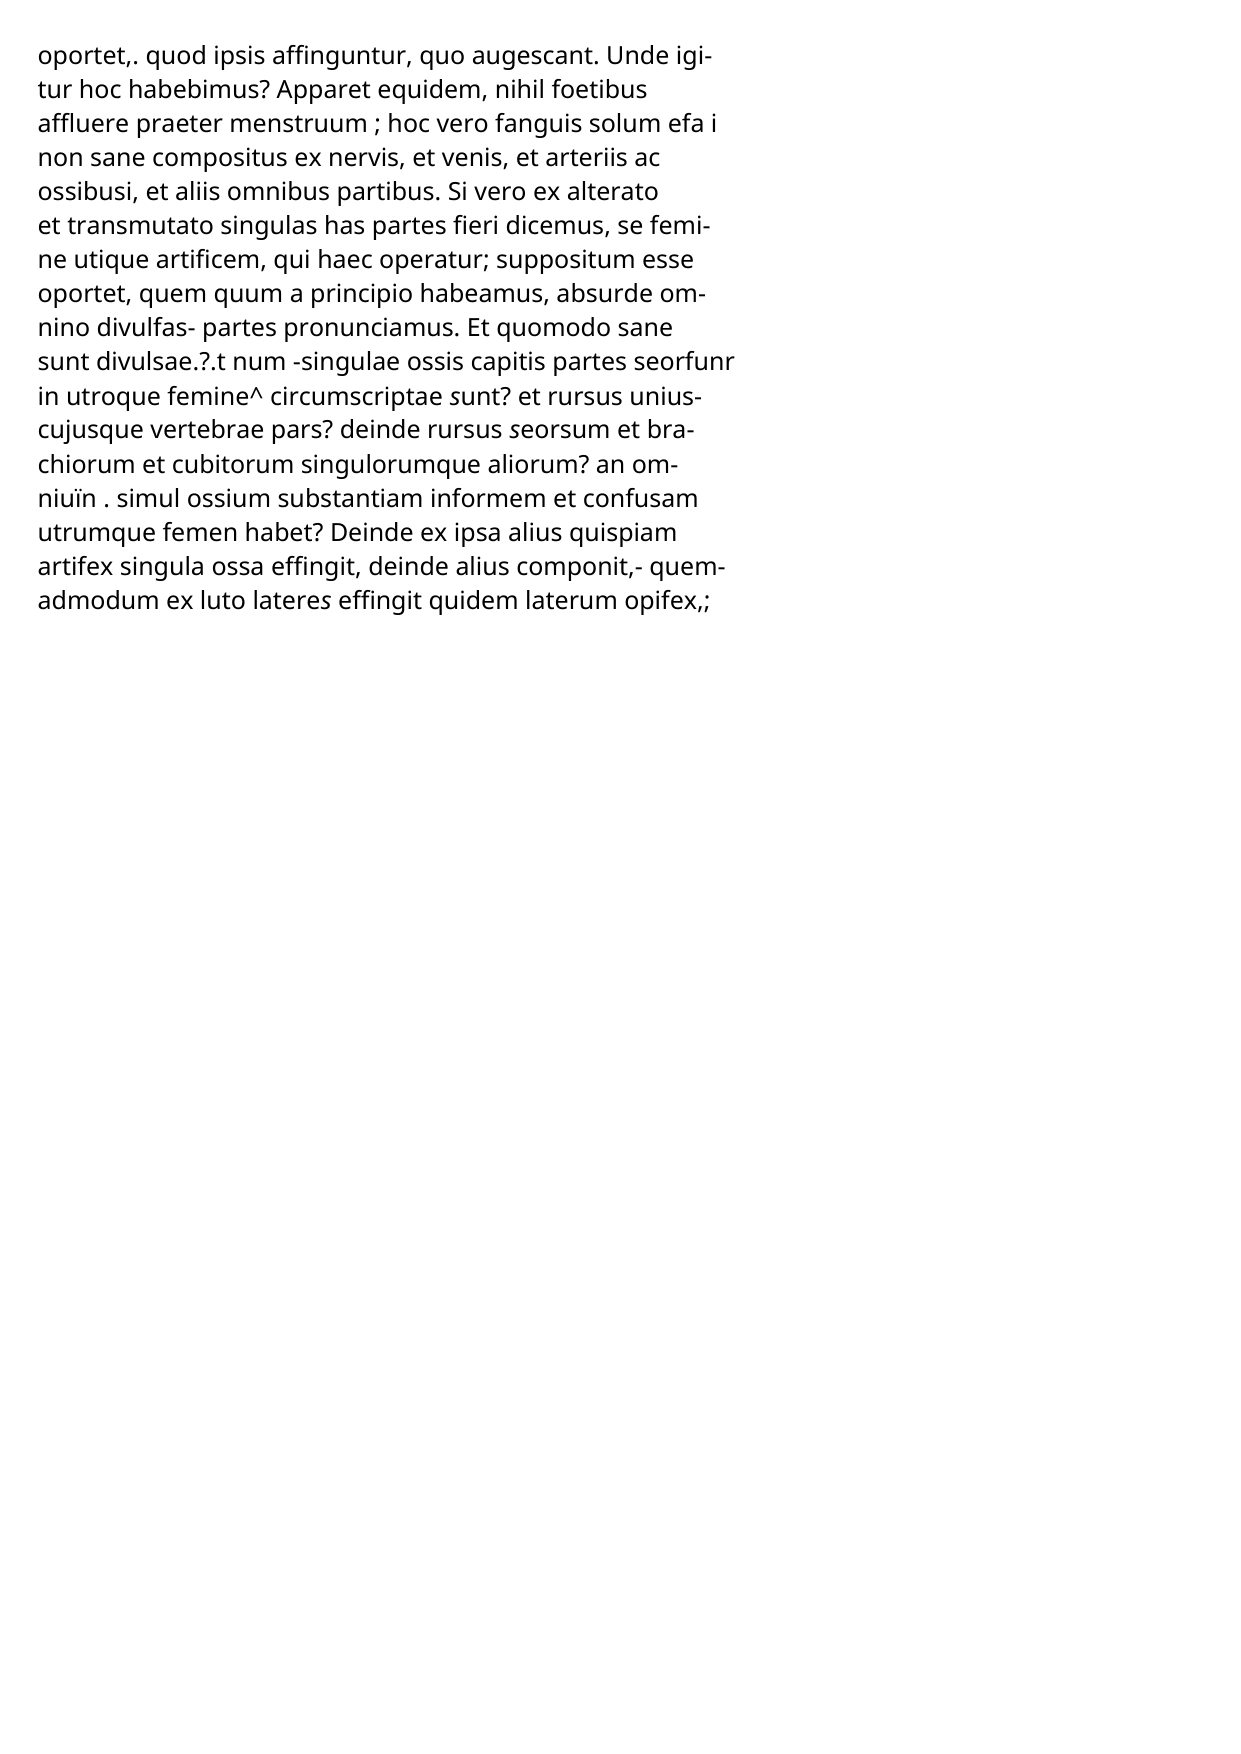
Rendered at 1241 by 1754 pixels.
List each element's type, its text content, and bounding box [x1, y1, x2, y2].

text oportet,. quod ipsis affinguntur, quo augescant. Unde igi- tur hoc habebimus? Apparet equidem, nihil foetibus affluere praeter menstruum ; hoc vero fanguis solum efa i non sane compositus ex nervis, et venis, et arteriis ac ossibusi, et aliis omnibus partibus. Si vero ex alterato et transmutato singulas has partes fieri dicemus, se femi- ne utique artificem, qui haec operatur; suppositum esse oportet, quem quum a principio habeamus, absurde om- nino divulfas- partes pronunciamus. Et quomodo sane sunt divulsae.?.t num -singulae ossis capitis partes seorfunr in utroque femine^ circumscriptae sunt? et rursus unius- cujusque vertebrae pars? deinde rursus seorsum et bra- chiorum et cubitorum singulorumque aliorum? an om- niuïn . simul ossium substantiam informem et confusam utrumque femen habet? Deinde ex ipsa alius quispiam artifex singula ossa effingit, deinde alius componit,- quem- admodum ex luto lateres effingit quidem laterum opifex,; [37, 37, 1203, 617]
